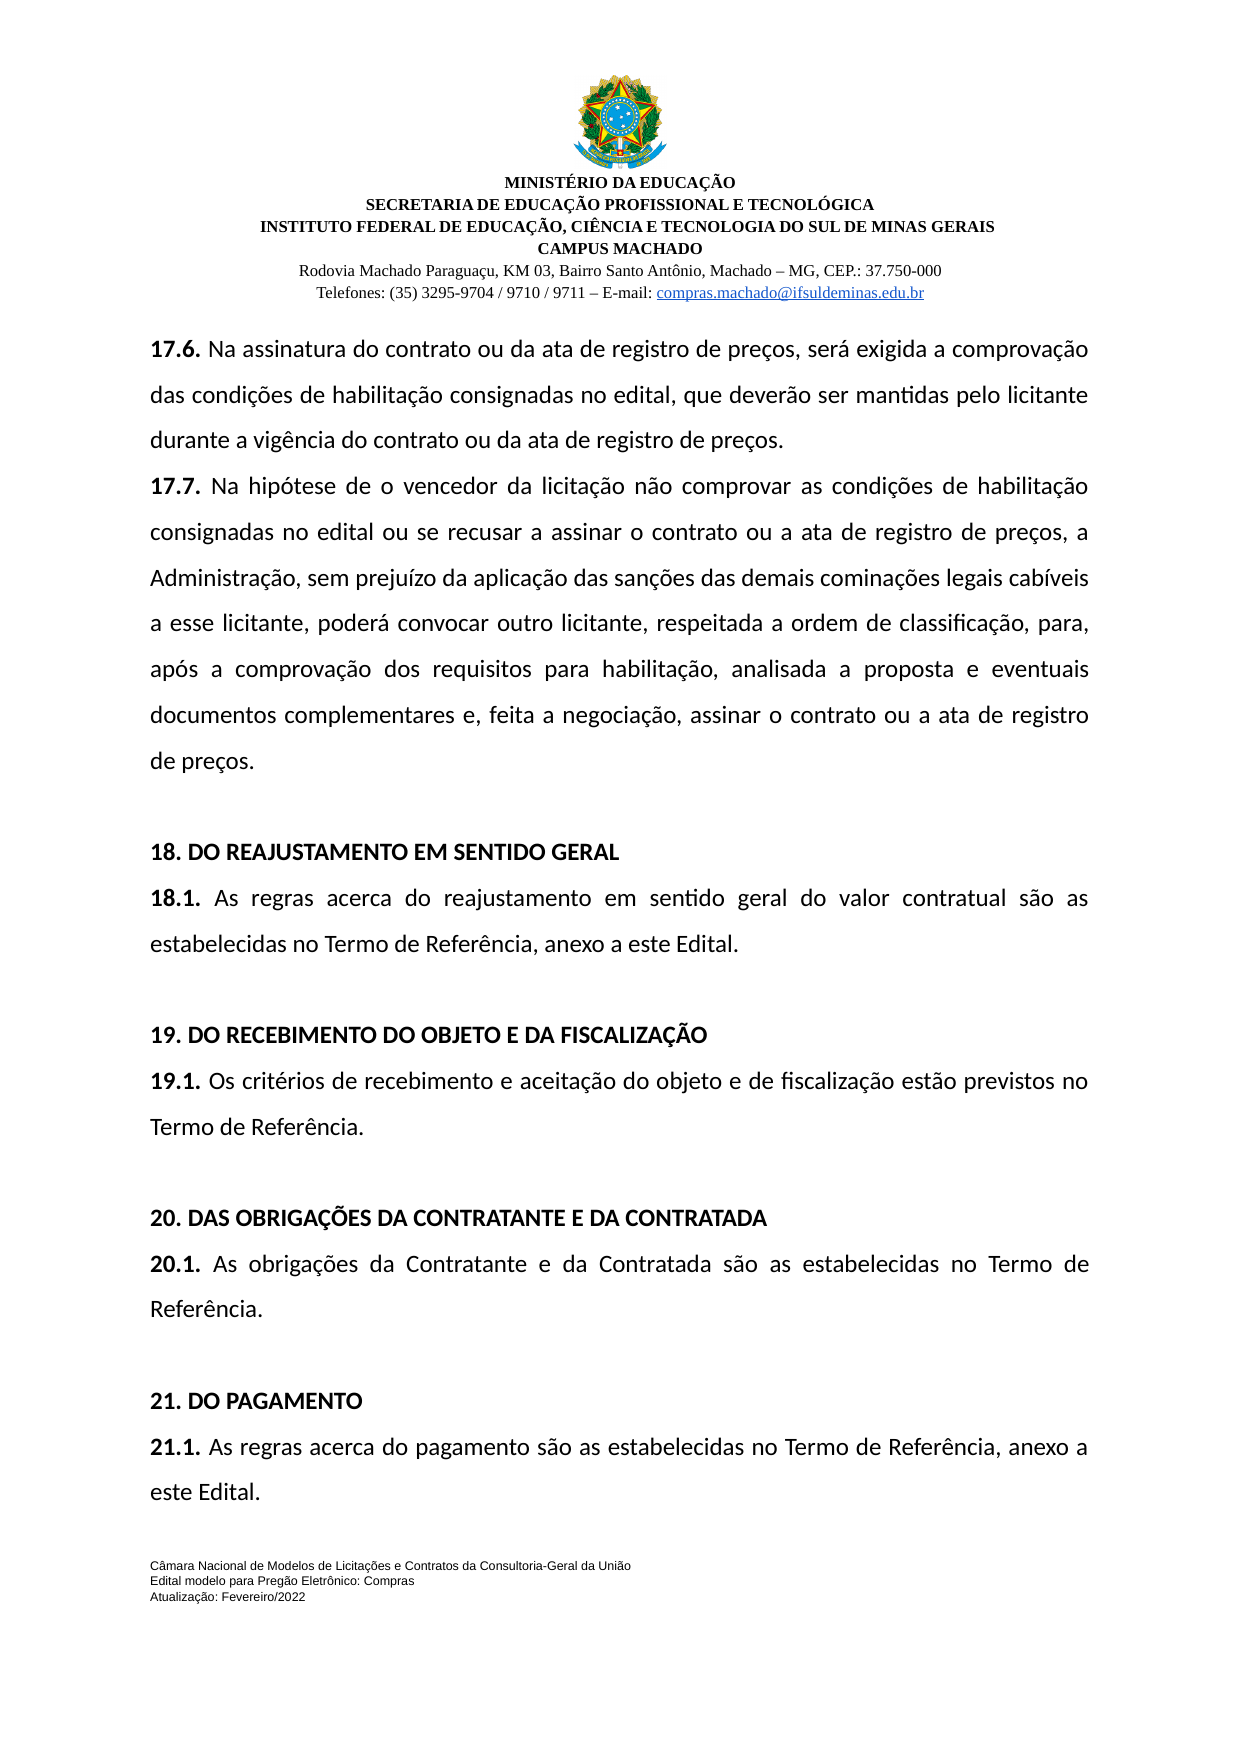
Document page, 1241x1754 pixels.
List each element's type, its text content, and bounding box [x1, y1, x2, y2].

text 17.6. Na assinatura do contrato ou da ata de registro de preços, será exigida a comprovação das condições de habilitação consignadas no edital, que deverão ser mantidas pelo licitante durante a vigência do contrato ou da ata de registro de preços. [150, 333, 1090, 455]
text 18.1. As regras acerca do reajustamento em sentido geral do valor contratual são as estabelecidas no Termo de Referência, anexo a este Edital. [150, 882, 1090, 958]
text 21.1. As regras acerca do pagamento são as estabelecidas no Termo de Referência, anexo a este Edital. [150, 1431, 1090, 1507]
text 17.7. Na hipótese de o vencedor da licitação não comprovar as condições de habilitação consignadas no edital ou se recusar a assinar o contrato ou a ata de registro de preços, a Administração, sem prejuízo da aplicação das sanções das demais cominações legais cabíveis a esse licitante, poderá convocar outro licitante, respeitada a ordem de classificação, para, após a comprovação dos requisitos para habilitação, analisada a proposta e eventuais documentos complementares e, feita a negociação, assinar o contrato ou a ata de registro de preços. [150, 470, 1090, 775]
picture [639, 150, 650, 156]
picture [613, 164, 628, 169]
picture [573, 75, 667, 169]
text 21. DO PAGAMENTO [150, 1385, 1090, 1416]
text 18. DO REAJUSTAMENTO EM SENTIDO GERAL [150, 836, 1090, 867]
text 19.1. Os critérios de recebimento e aceitação do objeto e de fiscalização estão previstos no Termo de Referência. [150, 1065, 1090, 1141]
text 20. DAS OBRIGAÇÕES DA CONTRATANTE E DA CONTRATADA [150, 1202, 1090, 1233]
text 19. DO RECEBIMENTO DO OBJETO E DA FISCALIZAÇÃO [150, 1019, 1090, 1050]
text 20.1. As obrigações da Contratante e da Contratada são as estabelecidas no Termo de Referência. [150, 1248, 1090, 1324]
